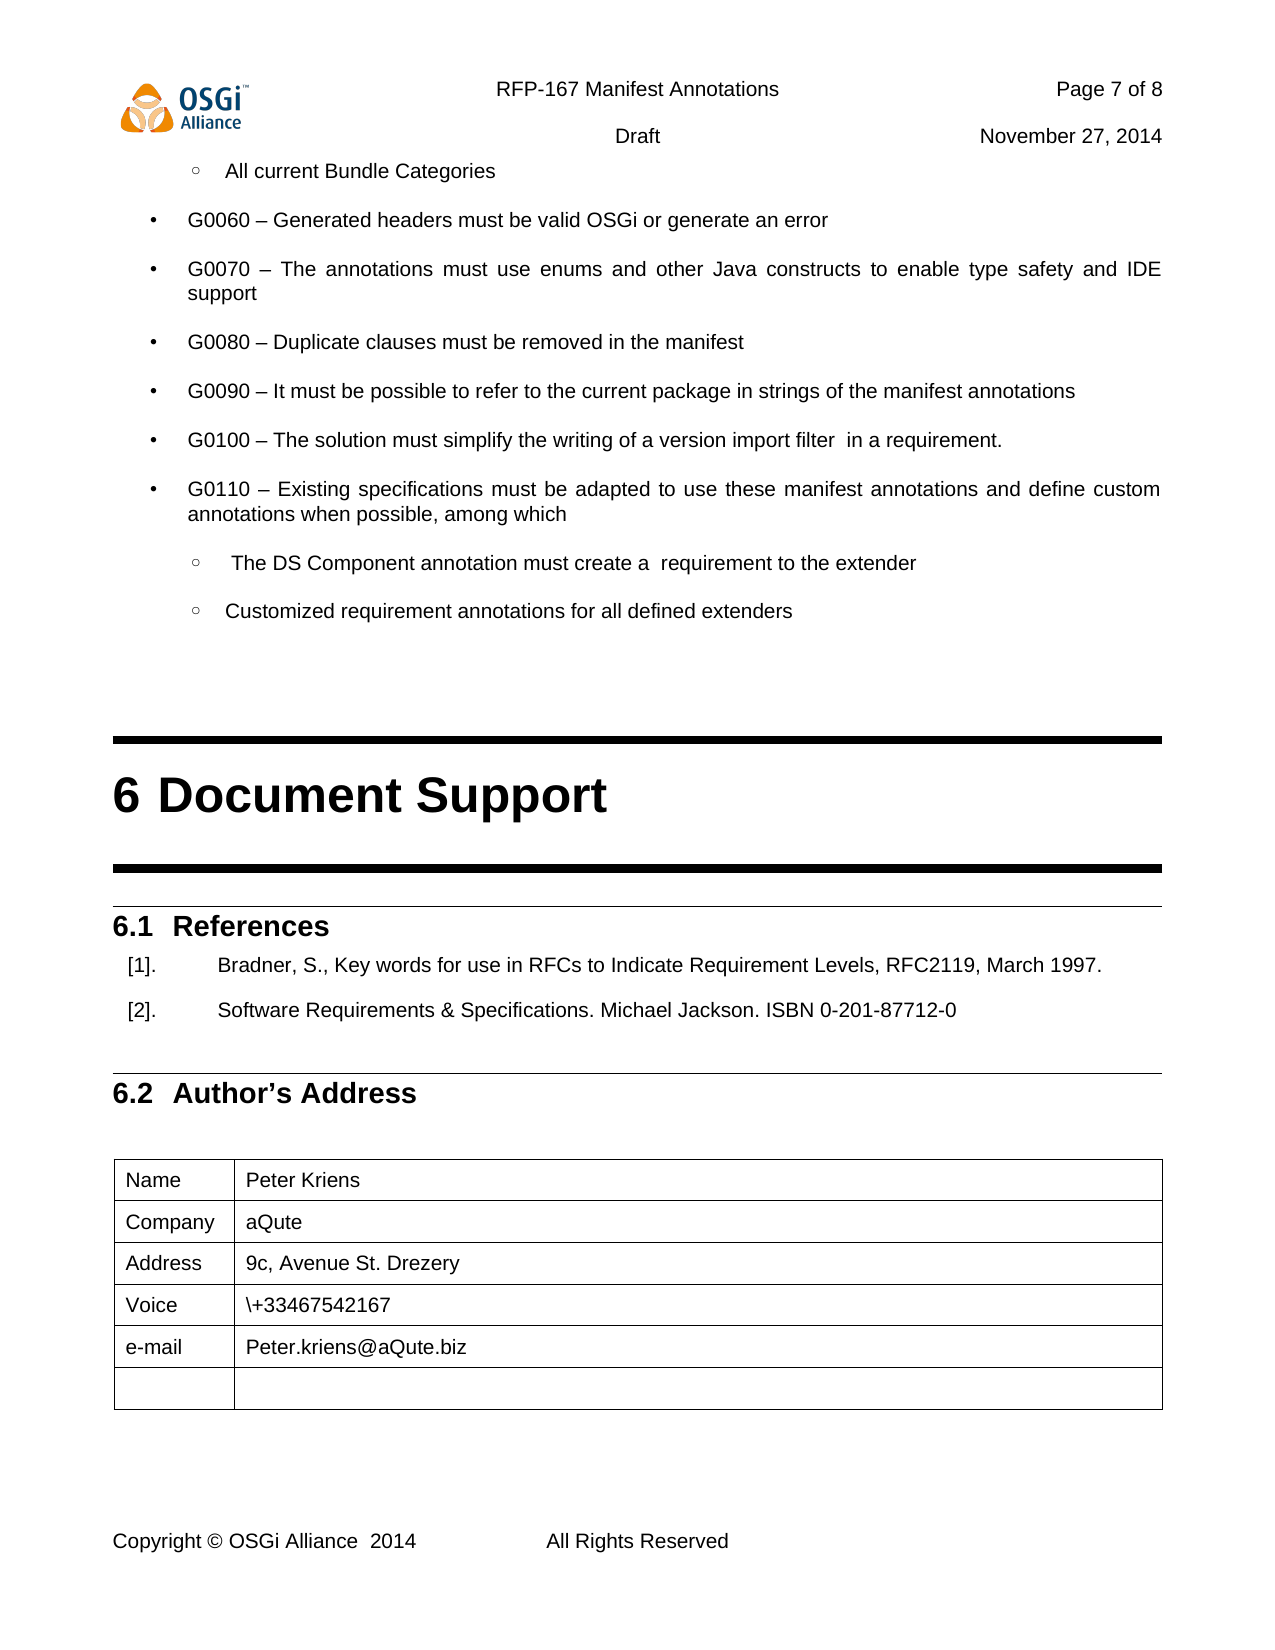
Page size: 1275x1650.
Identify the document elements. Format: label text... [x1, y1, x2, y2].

table_cell Peter.kriens@aQute.biz [235, 1326, 1162, 1367]
list Software Requirements & Specifications. Michael Jackson. ISBN 0-201-87712-0 [127, 998, 1162, 1022]
subtitle Document Support [112, 737, 1162, 873]
table_cell Company [115, 1201, 234, 1242]
table_cell [235, 1368, 1162, 1408]
picture [113, 76, 257, 140]
table_header Name [115, 1160, 234, 1200]
table_cell \+33467542167 [235, 1285, 1162, 1325]
subtitle References [112, 907, 1162, 943]
list All current Bundle Categories [187, 159, 1162, 183]
table_cell e-mail [115, 1326, 234, 1367]
subtitle Author’s Address [112, 1074, 1162, 1109]
table_cell 9c, Avenue St. Drezery [235, 1243, 1162, 1283]
list Customized requirement annotations for all defined extenders [187, 599, 1162, 623]
table_cell [115, 1368, 234, 1408]
table_header Peter Kriens [235, 1160, 1162, 1200]
list G0110 – Existing specifications must be adapted to use these manifest annotations and define custom annotations when possible, among which [150, 477, 1162, 525]
list G0090 – It must be possible to refer to the current package in strings of the manifest annotations [150, 379, 1162, 403]
list G0060 – Generated headers must be valid OSGi or generate an error [150, 208, 1162, 232]
list Bradner, S., Key words for use in RFCs to Indicate Requirement Levels, RFC2119, March 1997. [127, 953, 1162, 977]
list G0070 – The annotations must use enums and other Java constructs to enable type safety and IDE support [150, 257, 1162, 305]
list G0080 – Duplicate clauses must be removed in the manifest [150, 330, 1162, 354]
table_cell Voice [115, 1285, 234, 1325]
table_cell aQute [235, 1201, 1162, 1242]
list The DS Component annotation must create a requirement to the extender [187, 550, 1162, 574]
table_cell Address [115, 1243, 234, 1283]
list G0100 – The solution must simplify the writing of a version import filter in a requirement. [150, 428, 1162, 452]
